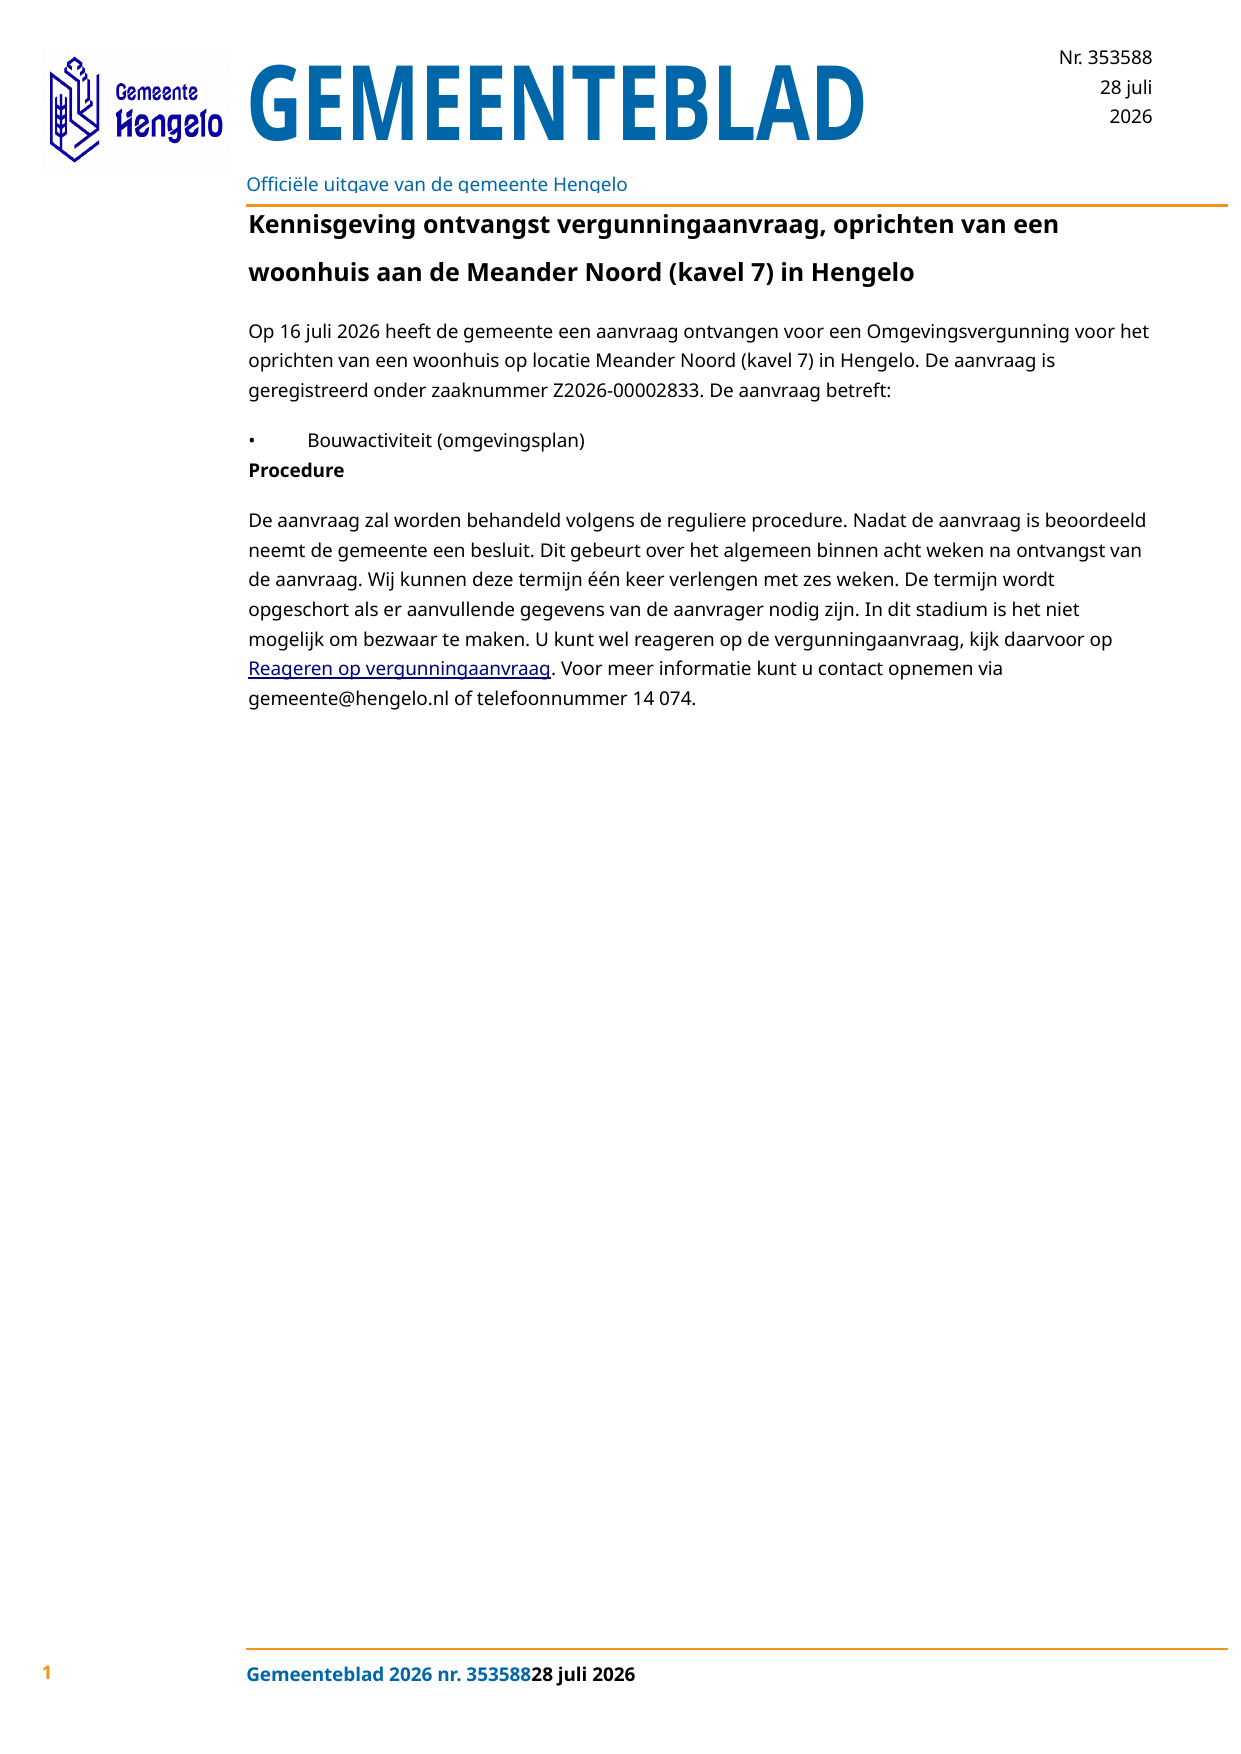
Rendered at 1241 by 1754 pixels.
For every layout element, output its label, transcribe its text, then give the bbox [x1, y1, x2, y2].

picture [41, 47, 231, 172]
text Procedure [248, 457, 1152, 483]
text De aanvraag zal worden behandeld volgens de reguliere procedure. Nadat de aanvraag is beoordeeld neemt de gemeente een besluit. Dit gebeurt over het algemeen binnen acht weken na ontvangst van de aanvraag. Wij kunnen deze termijn één keer verlengen met zes weken. De termijn wordt opgeschort als er aanvullende gegevens van de aanvrager nodig zijn. In dit stadium is het niet mogelijk om bezwaar te maken. U kunt wel reageren op de vergunningaanvraag, kijk daarvoor op Reageren op vergunningaanvraag. Voor meer informatie kunt u contact opnemen via gemeente@hengelo.nl of telefoonnummer 14 074. [248, 507, 1152, 711]
text Kennisgeving ontvangst vergunningaanvraag, oprichten van een woonhuis aan de Meander Noord (kavel 7) in Hengelo [248, 207, 1152, 288]
text Op 16 juli 2026 heeft de gemeente een aanvraag ontvangen voor een Omgevingsvergunning voor het oprichten van een woonhuis op locatie Meander Noord (kavel 7) in Hengelo. De aanvraag is geregistreerd onder zaaknummer Z2026-00002833. De aanvraag betreft: [248, 318, 1152, 403]
list Bouwactiviteit (omgevingsplan) [248, 427, 1152, 453]
